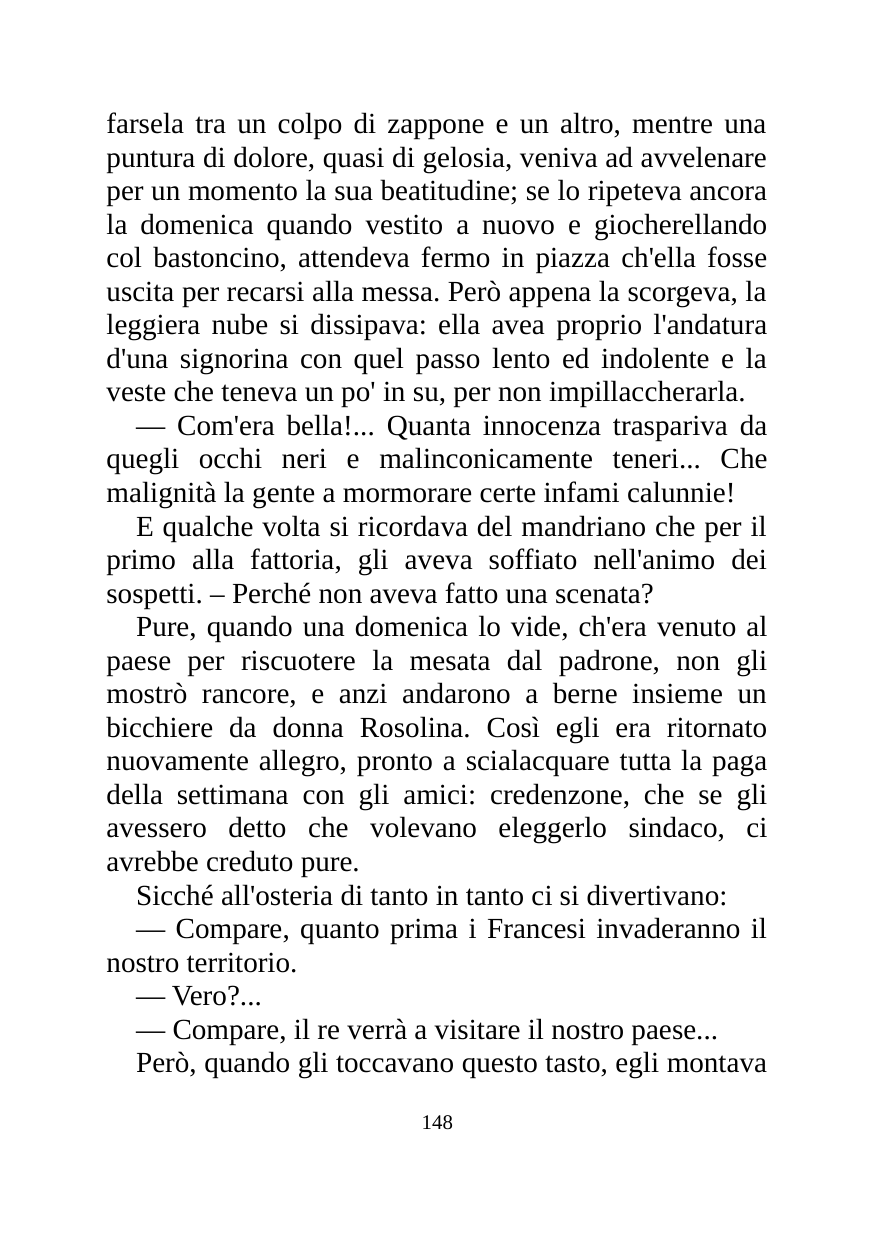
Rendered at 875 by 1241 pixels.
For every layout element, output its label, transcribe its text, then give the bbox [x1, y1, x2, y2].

text Però, quando gli toccavano questo tasto, egli montava [106, 1045, 768, 1079]
text Sicché all'osteria di tanto in tanto ci si divertivano: [106, 878, 768, 911]
text farsela tra un colpo di zappone e un altro, mentre una puntura di dolore, quasi di gelosia, veniva ad avvelenare per un momento la sua beatitudine; se lo ripeteva ancora la domenica quando vestito a nuovo e giocherellando col bastoncino, attendeva fermo in piazza ch'ella fosse uscita per recarsi alla messa. Però appena la scorgeva, la leggiera nube si dissipava: ella avea proprio l'andatura d'una signorina con quel passo lento ed indolente e la veste che teneva un po' in su, per non impillaccherarla. [106, 106, 768, 408]
text — Com'era bella!... Quanta innocenza traspariva da quegli occhi neri e malinconicamente teneri... Che malignità la gente a mormorare certe infami calunnie! [106, 408, 768, 509]
text Pure, quando una domenica lo vide, ch'era venuto al paese per riscuotere la mesata dal padrone, non gli mostrò rancore, e anzi andarono a berne insieme un bicchiere da donna Rosolina. Così egli era ritornato nuovamente allegro, pronto a scialacquare tutta la paga della settimana con gli amici: credenzone, che se gli avessero detto che volevano eleggerlo sindaco, ci avrebbe creduto pure. [106, 609, 768, 878]
text — Compare, quanto prima i Francesi invaderanno il nostro territorio. [106, 911, 768, 978]
text E qualche volta si ricordava del mandriano che per il primo alla fattoria, gli aveva soffiato nell'animo dei sospetti. – Perché non aveva fatto una scenata? [106, 509, 768, 609]
text — Vero?... [106, 978, 768, 1012]
text — Compare, il re verrà a visitare il nostro paese... [106, 1012, 768, 1045]
